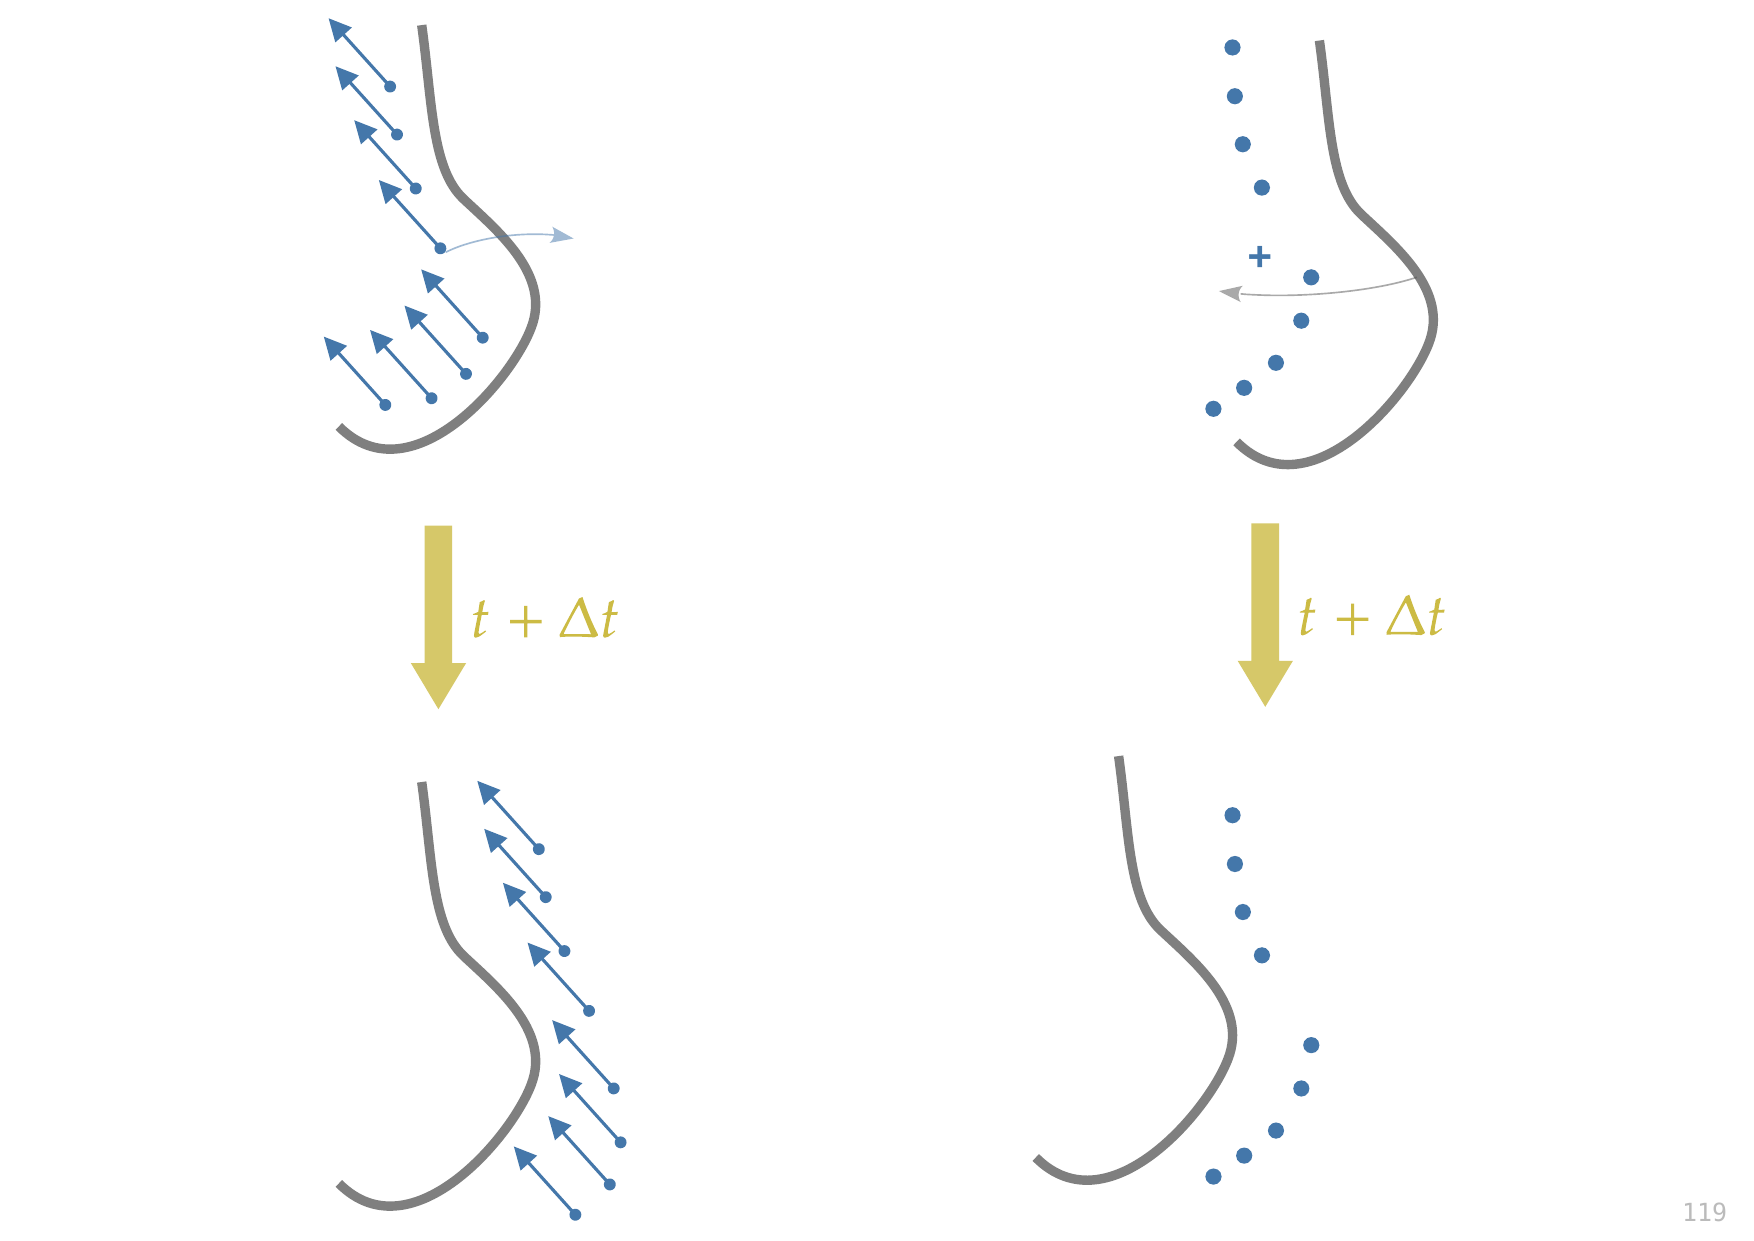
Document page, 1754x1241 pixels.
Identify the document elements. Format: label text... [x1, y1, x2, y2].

text_box [1236, 1147, 1253, 1164]
text_box [1253, 947, 1271, 964]
text_box [1303, 269, 1320, 286]
text_box [1299, 597, 1316, 636]
text_box [1226, 855, 1244, 873]
text_box [1224, 807, 1241, 824]
text_box [1205, 1168, 1222, 1185]
text_box [1234, 136, 1251, 153]
text_box [1386, 594, 1425, 636]
text_box [510, 605, 542, 638]
text_box [1226, 88, 1243, 105]
text_box [1236, 379, 1253, 396]
text_box [1253, 179, 1271, 196]
text_box [1293, 312, 1310, 329]
text_box [1303, 1037, 1320, 1054]
text_box [1234, 903, 1251, 921]
text_box [1267, 354, 1285, 371]
text_box [602, 600, 618, 638]
text_box + [1232, 218, 1289, 278]
text_box [1267, 1122, 1285, 1139]
text_box [1293, 1080, 1310, 1097]
text_box [559, 597, 598, 638]
text_box [1224, 39, 1241, 56]
text_box [1429, 597, 1445, 636]
text_box [1237, 523, 1293, 707]
text_box [472, 600, 489, 638]
text_box [410, 525, 467, 710]
text_box [1336, 603, 1369, 636]
text_box [1205, 400, 1222, 417]
